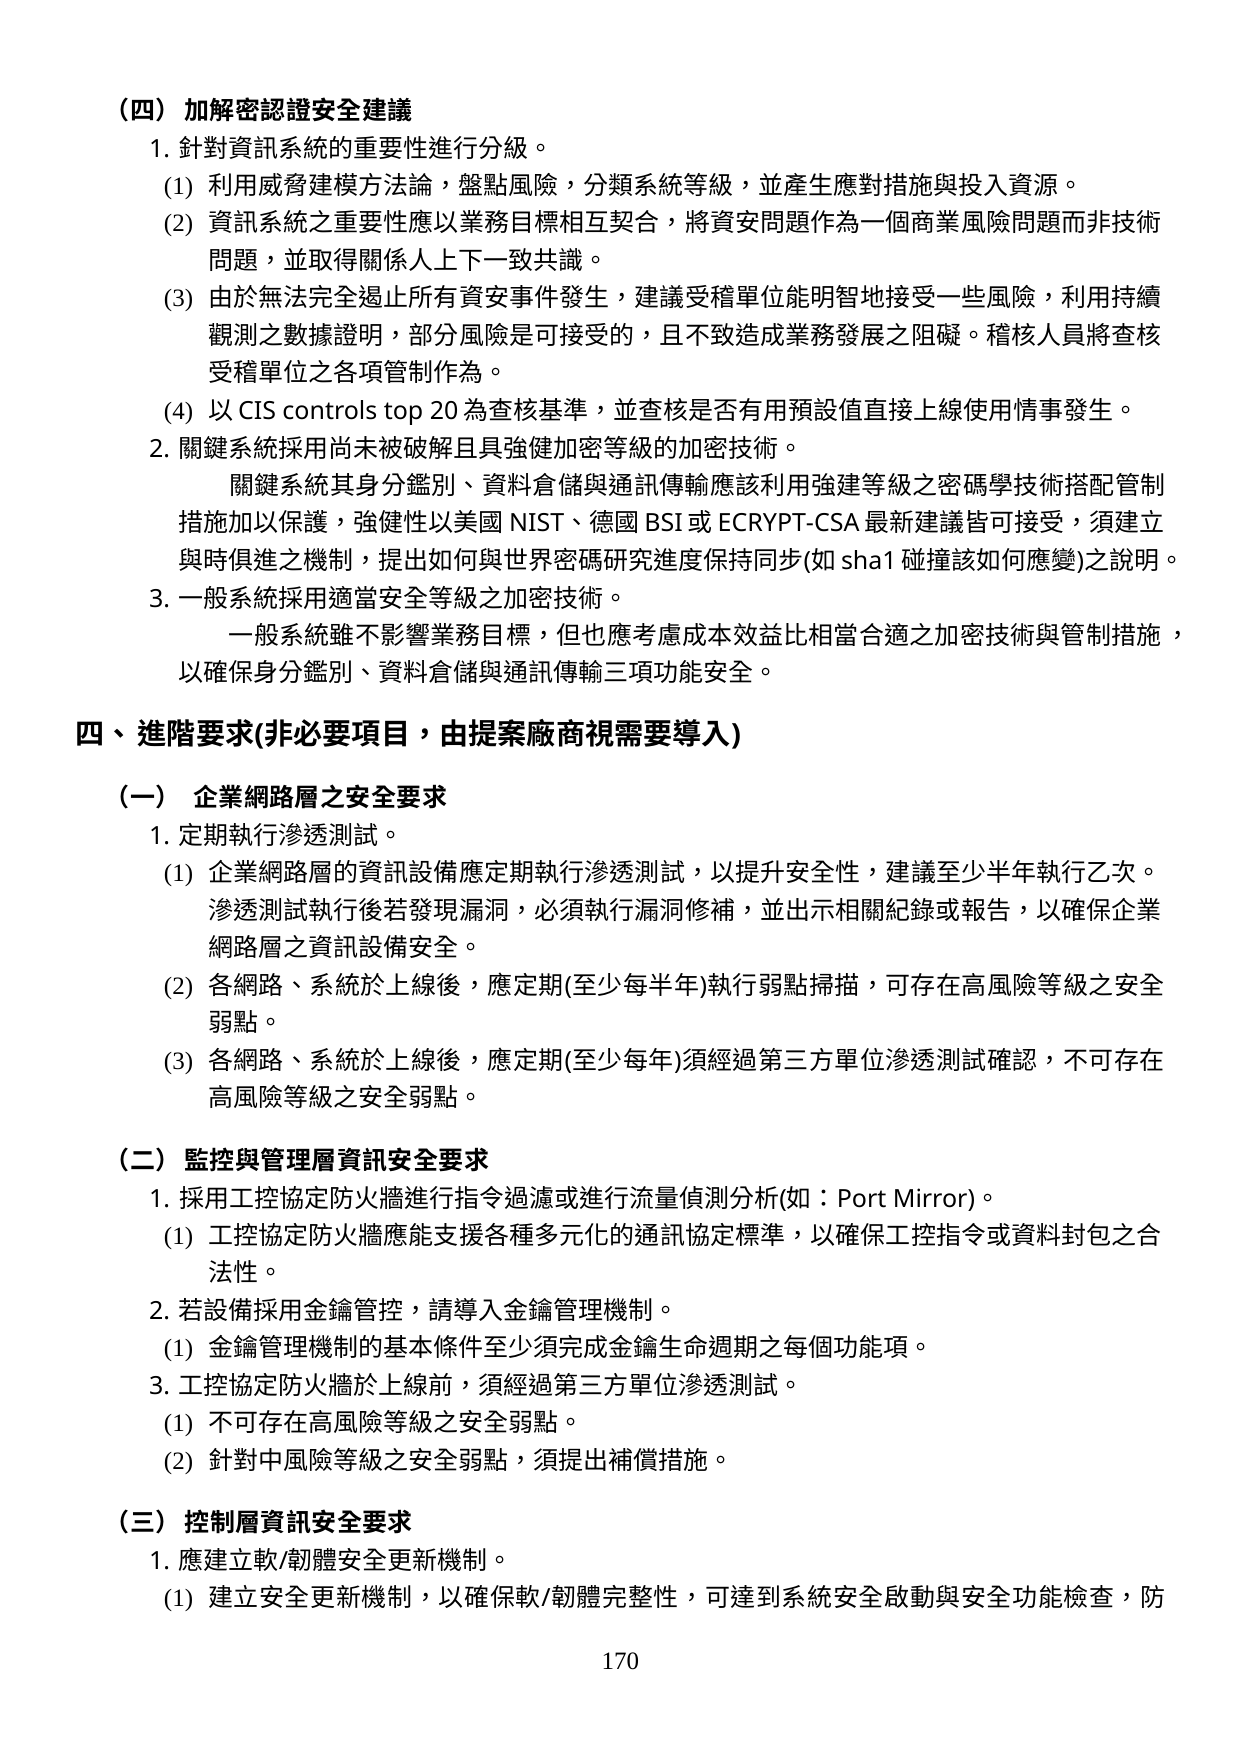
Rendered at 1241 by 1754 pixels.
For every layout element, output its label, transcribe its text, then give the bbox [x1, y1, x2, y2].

list 以CIS controls top 20為查核基準，並查核是否有用預設值直接上線使用情事發生。 [164, 389, 1165, 427]
list 各網路、系統於上線後，應定期(至少每年)須經過第三方單位滲透測試確認，不可存在高風險等級之安全弱點。 [164, 1039, 1165, 1114]
list 關鍵系統採用尚未被破解且具強健加密等級的加密技術。 [149, 427, 1165, 464]
list 一般系統採用適當安全等級之加密技術。 [149, 577, 1165, 614]
list 工控協定防火牆於上線前，須經過第三方單位滲透測試。 [149, 1364, 1165, 1402]
list 進階要求(非必要項目，由提案廠商視需要導入) [75, 714, 1165, 752]
list 建立安全更新機制，以確保軟/韌體完整性，可達到系統安全啟動與安全功能檢查，防 [164, 1577, 1165, 1614]
list 利用威脅建模方法論，盤點風險，分類系統等級，並產生應對措施與投入資源。 [164, 164, 1165, 202]
list 監控與管理層資訊安全要求 [104, 1139, 1165, 1177]
text 一般系統雖不影響業務目標，但也應考慮成本效益比相當合適之加密技術與管制措施，以確保身分鑑別、資料倉儲與通訊傳輸三項功能安全。 [178, 614, 1165, 689]
text 關鍵系統其身分鑑別、資料倉儲與通訊傳輸應該利用強建等級之密碼學技術搭配管制措施加以保護，強健性以美國NIST、德國BSI或ECRYPT-CSA最新建議皆可接受，須建立與時俱進之機制，提出如何與世界密碼研究進度保持同步(如sha1碰撞該如何應變)之說明。 [178, 464, 1165, 577]
list 控制層資訊安全要求 [104, 1502, 1165, 1539]
list 由於無法完全遏止所有資安事件發生，建議受稽單位能明智地接受一些風險，利用持續觀測之數據證明，部分風險是可接受的，且不致造成業務發展之阻礙。稽核人員將查核受稽單位之各項管制作為。 [164, 277, 1165, 389]
list 企業網路層的資訊設備應定期執行滲透測試，以提升安全性，建議至少半年執行乙次。滲透測試執行後若發現漏洞，必須執行漏洞修補，並出示相關紀錄或報告，以確保企業網路層之資訊設備安全。 [164, 852, 1165, 964]
list 資訊系統之重要性應以業務目標相互契合，將資安問題作為一個商業風險問題而非技術問題，並取得關係人上下一致共識。 [164, 202, 1165, 277]
list 採用工控協定防火牆進行指令過濾或進行流量偵測分析(如：Port Mirror)。 [149, 1177, 1165, 1214]
list 不可存在高風險等級之安全弱點。 [164, 1402, 1165, 1439]
list 應建立軟/韌體安全更新機制。 [149, 1539, 1165, 1577]
list 金鑰管理機制的基本條件至少須完成金鑰生命週期之每個功能項。 [164, 1327, 1165, 1364]
list 加解密認證安全建議 [104, 89, 1165, 127]
list 針對資訊系統的重要性進行分級。 [149, 127, 1165, 164]
list 工控協定防火牆應能支援各種多元化的通訊協定標準，以確保工控指令或資料封包之合法性。 [164, 1214, 1165, 1289]
list 各網路、系統於上線後，應定期(至少每半年)執行弱點掃描，可存在高風險等級之安全弱點。 [164, 964, 1165, 1039]
list 若設備採用金鑰管控，請導入金鑰管理機制。 [149, 1289, 1165, 1327]
list 企業網路層之安全要求 [104, 777, 1165, 814]
list 針對中風險等級之安全弱點，須提出補償措施。 [164, 1439, 1165, 1477]
list 定期執行滲透測試。 [149, 814, 1165, 852]
